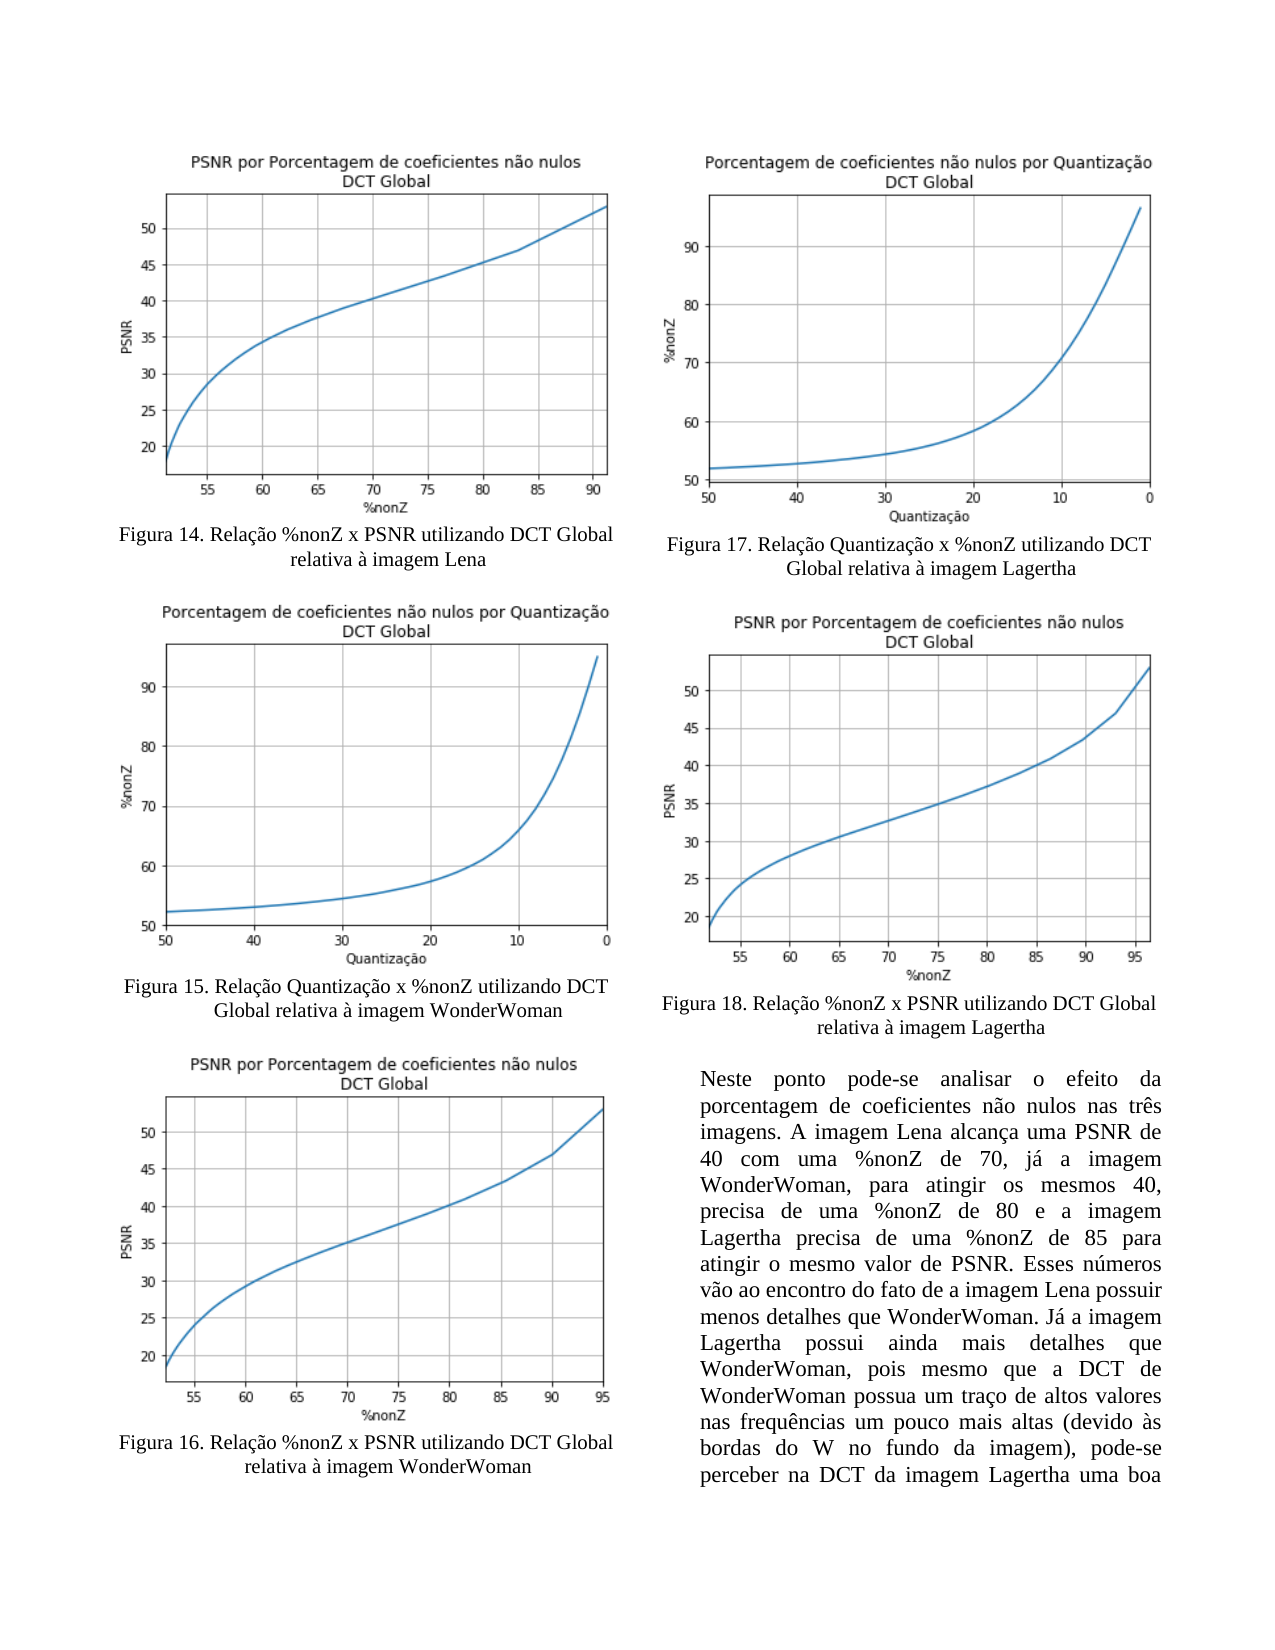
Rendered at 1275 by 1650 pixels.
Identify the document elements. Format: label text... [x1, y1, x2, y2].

picture [112, 596, 620, 974]
text Figura 15. Relação Quantização x %nonZ utilizando DCT Global relativa à imagem WonderWoman [112, 974, 619, 1022]
picture [655, 606, 1163, 991]
text Figura 18. Relação %nonZ x PSNR utilizando DCT Global relativa à imagem Lagertha [656, 991, 1162, 1039]
text Figura 17. Relação Quantização x %nonZ utilizando DCT Global relativa à imagem Lagertha [656, 532, 1162, 580]
picture [112, 1048, 620, 1431]
text Neste ponto pode-se analisar o efeito da porcentagem de coeficientes não nulos nas três imagens. A imagem Lena alcança uma PSNR de 40 com uma %nonZ de 70, já a imagem WonderWoman, para atingir os mesmos 40, precisa de uma %nonZ de 80 e a imagem Lagertha precisa de uma %nonZ de 85 para atingir o mesmo valor de PSNR. Esses números vão ao encontro do fato de a imagem Lena possuir menos detalhes que WonderWoman. Já a imagem Lagertha possui ainda mais detalhes que WonderWoman, pois mesmo que a DCT de WonderWoman possua um traço de altos valores nas frequências um pouco mais altas (devido às bordas do W no fundo da imagem), pode-se perceber na DCT da imagem Lagertha uma boa [656, 1066, 1162, 1487]
picture [655, 147, 1163, 532]
text Figura 14. Relação %nonZ x PSNR utilizando DCT Global relativa à imagem Lena [112, 523, 619, 571]
picture [112, 147, 620, 523]
text Figura 16. Relação %nonZ x PSNR utilizando DCT Global relativa à imagem WonderWoman [112, 1431, 619, 1478]
